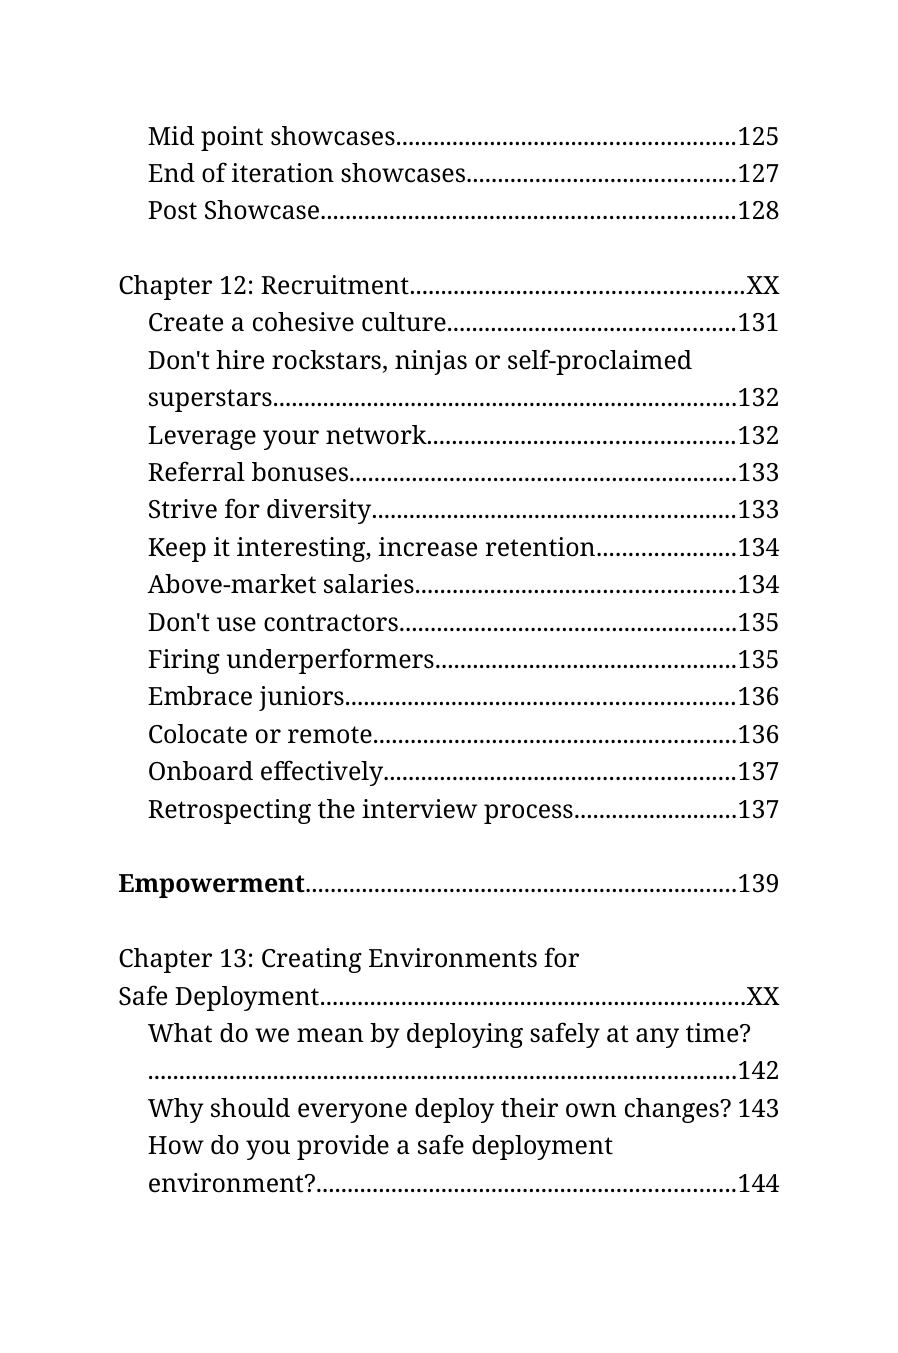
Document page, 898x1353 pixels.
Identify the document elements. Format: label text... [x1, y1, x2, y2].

text Strive for diversity 133 [148, 492, 779, 526]
text Create a cohesive culture 131 [148, 305, 779, 339]
text Referral bonuses 133 [148, 455, 779, 489]
text How do you provide a safe deployment environment? 144 [148, 1128, 779, 1199]
text Why should everyone deploy their own changes? 143 [148, 1090, 779, 1124]
text Firing underperformers 135 [148, 642, 779, 676]
text Chapter 13: Creating Environments for [118, 941, 779, 975]
text Safe Deployment XX [118, 978, 779, 1012]
text Empowerment 139 [118, 866, 779, 900]
text Chapter 12: Recruitment XX [118, 268, 779, 302]
text Retrospecting the interview process 137 [148, 791, 779, 825]
text Embrace juniors 136 [148, 679, 779, 713]
text End of iteration showcases 127 [148, 156, 779, 189]
text Don't use contractors 135 [148, 604, 779, 638]
text What do we mean by deploying safely at any time? 142 [148, 1016, 779, 1087]
text Colocate or remote 136 [148, 716, 779, 751]
text Keep it interesting, increase retention 134 [148, 529, 779, 563]
text Mid point showcases 125 [148, 118, 779, 152]
text Onboard effectively 137 [148, 754, 779, 788]
text Leverage your network 132 [148, 417, 779, 451]
text Post Showcase 128 [148, 193, 779, 227]
text Above-market salaries 134 [148, 567, 779, 601]
text Don't hire rockstars, ninjas or self-proclaimed superstars 132 [148, 342, 779, 414]
